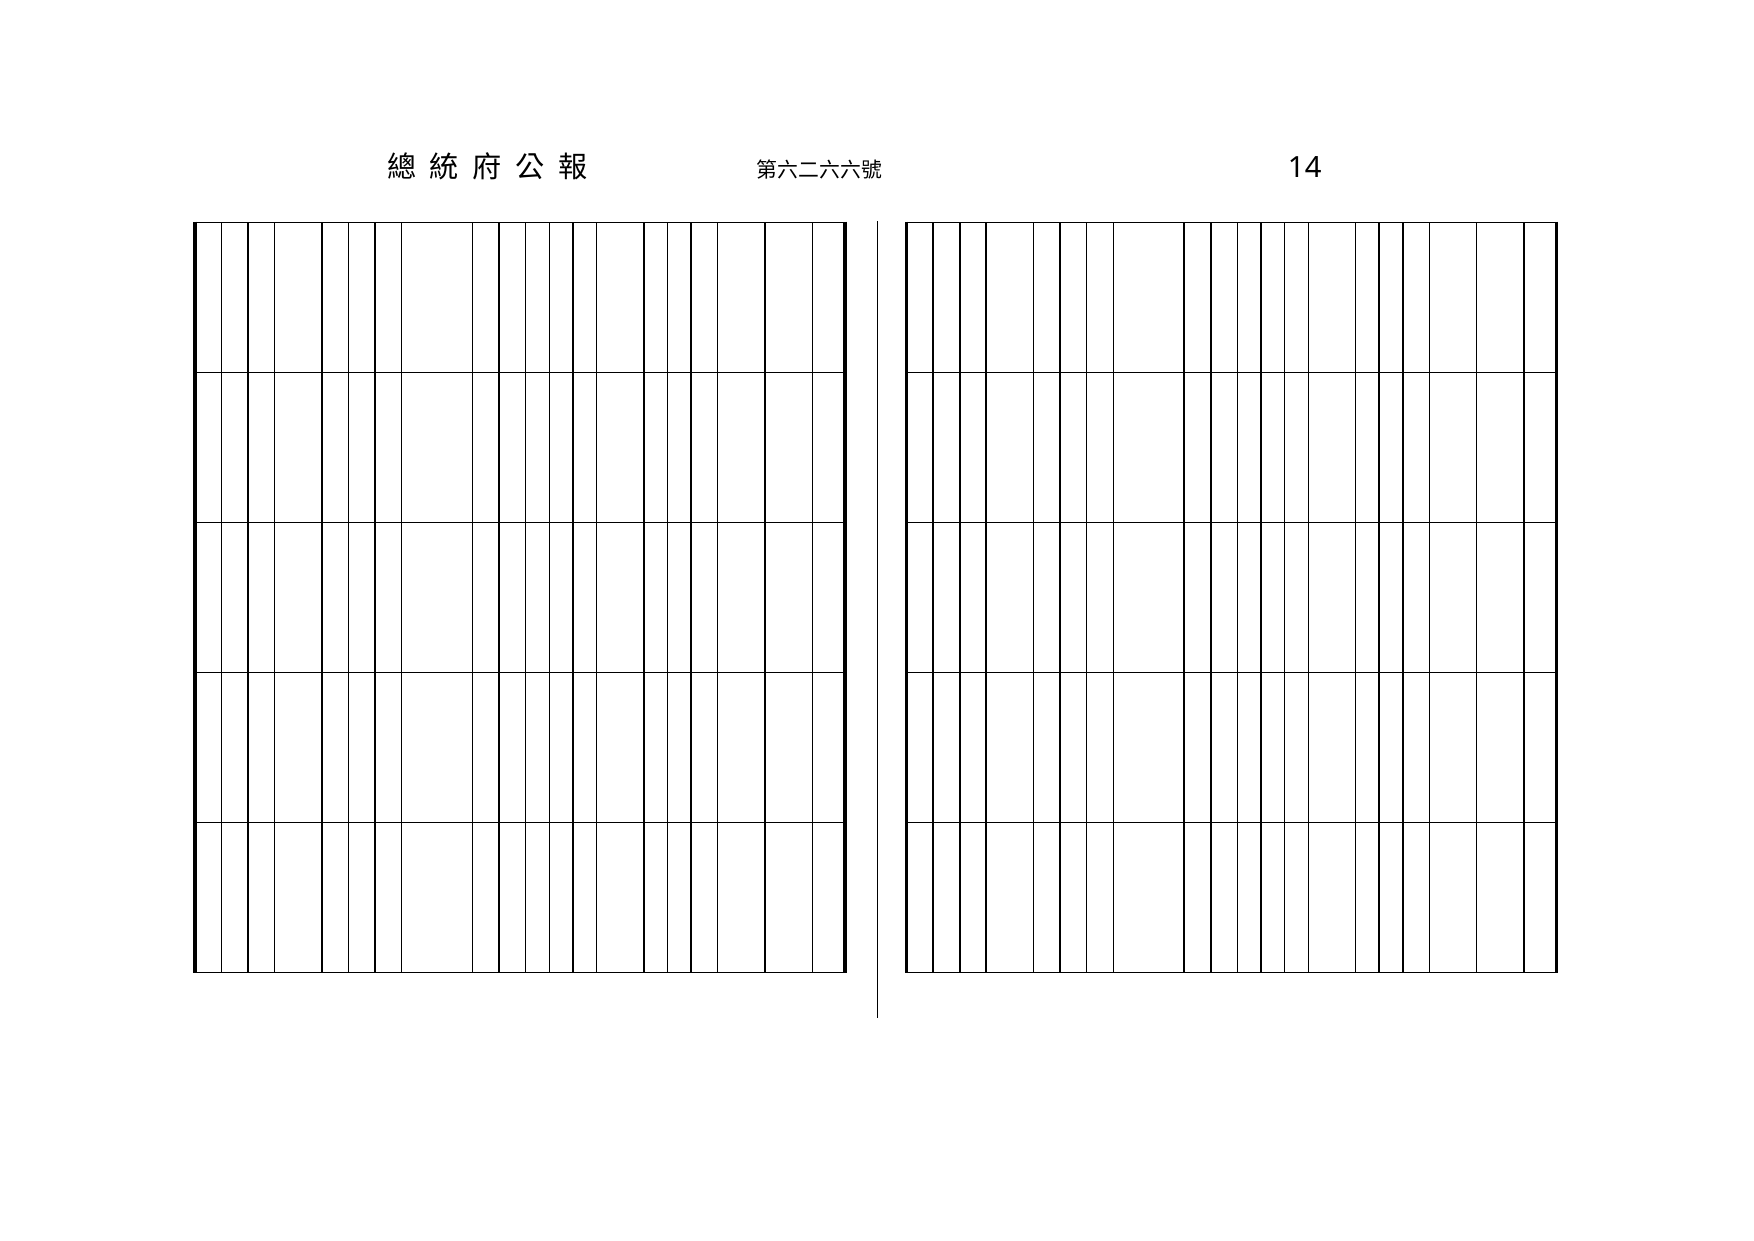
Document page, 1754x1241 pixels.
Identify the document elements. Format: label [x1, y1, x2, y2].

table_cell [1332, 223, 1355, 372]
table_cell [1087, 373, 1113, 522]
table_cell [349, 823, 374, 972]
table_cell [425, 823, 449, 972]
table_cell [1137, 223, 1161, 372]
table_cell [813, 673, 843, 822]
table_cell [692, 373, 717, 522]
table_cell [718, 373, 741, 522]
table_cell [1137, 523, 1161, 672]
table_cell [526, 373, 549, 522]
table_cell [1034, 523, 1059, 672]
table_cell [1238, 223, 1260, 372]
table_cell [597, 223, 620, 372]
table_cell [275, 673, 298, 822]
table_cell [1010, 523, 1033, 672]
table_cell [692, 673, 717, 822]
table_cell [1500, 373, 1523, 522]
table_cell [1161, 673, 1183, 822]
table_cell [1034, 223, 1059, 372]
table_cell [574, 223, 596, 372]
table_cell [1500, 823, 1523, 972]
table_cell [1285, 523, 1308, 672]
table_cell [574, 523, 596, 672]
table_cell [275, 223, 298, 372]
table_cell [620, 823, 643, 972]
table_cell [1285, 673, 1308, 822]
table_cell [668, 823, 690, 972]
table_cell [1430, 223, 1453, 372]
table_cell [1010, 823, 1033, 972]
table_cell [1034, 673, 1059, 822]
table_cell [1453, 523, 1476, 672]
table_cell [1161, 523, 1183, 672]
table_cell [1262, 373, 1284, 522]
table_cell [961, 223, 985, 372]
table_cell [961, 373, 985, 522]
table_cell [766, 523, 789, 672]
table_cell [1137, 673, 1161, 822]
table_cell [298, 373, 321, 522]
table_cell [1185, 223, 1210, 372]
table_cell [1309, 523, 1332, 672]
table_cell [1262, 523, 1284, 672]
table_cell [1114, 523, 1137, 672]
table_cell [813, 823, 843, 972]
table_cell [987, 673, 1010, 822]
table_cell [1061, 223, 1086, 372]
table_cell [349, 223, 374, 372]
table_cell [741, 373, 764, 522]
table_cell [1332, 373, 1355, 522]
table_cell [1356, 673, 1378, 822]
table_cell [1238, 373, 1260, 522]
table_cell [298, 523, 321, 672]
table_cell [323, 223, 348, 372]
table_cell [766, 373, 789, 522]
table_cell [1380, 523, 1402, 672]
table_cell [741, 673, 764, 822]
table_cell [249, 823, 274, 972]
table_cell [197, 823, 221, 972]
table_cell [550, 673, 572, 822]
table_cell [1404, 673, 1429, 822]
table_cell [1332, 673, 1355, 822]
table_cell [1161, 823, 1183, 972]
table_cell [668, 673, 690, 822]
table_cell [425, 373, 449, 522]
table_cell [574, 373, 596, 522]
table_cell [1010, 373, 1033, 522]
table_cell [908, 673, 932, 822]
table_cell [473, 523, 498, 672]
table_cell [934, 673, 959, 822]
table_cell [275, 523, 298, 672]
table_cell [449, 673, 472, 822]
table_cell [718, 823, 741, 972]
table_cell [789, 223, 812, 372]
table_cell [500, 373, 525, 522]
table_cell [1285, 223, 1308, 372]
table_cell [1309, 223, 1332, 372]
table_cell [1309, 823, 1332, 972]
table_cell [550, 223, 572, 372]
table_cell [197, 373, 221, 522]
table_cell [1430, 523, 1453, 672]
table_cell [1453, 823, 1476, 972]
table_cell [1525, 223, 1555, 372]
table_cell [1500, 223, 1523, 372]
table_cell [1525, 373, 1555, 522]
table_cell [1477, 673, 1500, 822]
table_cell [425, 223, 449, 372]
table_cell [766, 223, 789, 372]
table_cell [1477, 223, 1500, 372]
table_cell [1087, 223, 1113, 372]
table_cell [1525, 523, 1555, 672]
table_cell [1061, 673, 1086, 822]
table_cell [1356, 523, 1378, 672]
table_cell [620, 223, 643, 372]
table_cell [349, 673, 374, 822]
table_cell [275, 373, 298, 522]
table_cell [1380, 223, 1402, 372]
table_cell [402, 523, 425, 672]
table_cell [908, 523, 932, 672]
table_cell [1525, 673, 1555, 822]
table_cell [668, 373, 690, 522]
table_cell [597, 373, 620, 522]
table_cell [1061, 523, 1086, 672]
table_cell [1185, 673, 1210, 822]
table_cell [645, 673, 667, 822]
table_cell [645, 373, 667, 522]
table_cell [987, 373, 1010, 522]
table_cell [1238, 823, 1260, 972]
table_cell [1185, 373, 1210, 522]
table_cell [1525, 823, 1555, 972]
table_cell [934, 823, 959, 972]
table_cell [1238, 523, 1260, 672]
table_cell [718, 223, 741, 372]
table_cell [249, 373, 274, 522]
table_cell [1262, 823, 1284, 972]
table_cell [349, 523, 374, 672]
table_cell [1212, 223, 1237, 372]
table_cell [620, 673, 643, 822]
table_cell [597, 673, 620, 822]
table_cell [1477, 523, 1500, 672]
table_cell [1114, 673, 1137, 822]
table_cell [449, 223, 472, 372]
table_cell [249, 523, 274, 672]
table_cell [741, 823, 764, 972]
table_cell [323, 373, 348, 522]
table_cell [1285, 823, 1308, 972]
table_cell [692, 523, 717, 672]
table_cell [766, 673, 789, 822]
table_cell [500, 673, 525, 822]
table_cell [222, 673, 247, 822]
table_cell [376, 823, 401, 972]
table_cell [620, 373, 643, 522]
table_cell [1161, 223, 1183, 372]
table_cell [526, 823, 549, 972]
table_cell [275, 823, 298, 972]
table_cell [1212, 673, 1237, 822]
table_cell [934, 373, 959, 522]
table_cell [1380, 373, 1402, 522]
table_cell [597, 523, 620, 672]
table_cell [249, 673, 274, 822]
table_cell [692, 223, 717, 372]
table_cell [741, 223, 764, 372]
table_cell [550, 823, 572, 972]
table_cell [1114, 373, 1137, 522]
table_cell [789, 523, 812, 672]
table_cell [789, 823, 812, 972]
table_cell [961, 523, 985, 672]
table_cell [500, 223, 525, 372]
table_cell [222, 223, 247, 372]
table_cell [298, 673, 321, 822]
table_cell [425, 673, 449, 822]
table_cell [323, 523, 348, 672]
table_cell [1453, 223, 1476, 372]
table_cell [987, 523, 1010, 672]
table_cell [1087, 523, 1113, 672]
table_cell [1404, 523, 1429, 672]
table_cell [222, 523, 247, 672]
table_cell [298, 823, 321, 972]
table_cell [718, 673, 741, 822]
table_cell [1137, 823, 1161, 972]
table_cell [222, 373, 247, 522]
table_cell [376, 223, 401, 372]
table_cell [402, 373, 425, 522]
table_cell [1430, 823, 1453, 972]
table_cell [449, 823, 472, 972]
table_cell [1356, 373, 1378, 522]
table_cell [1477, 373, 1500, 522]
table_cell [298, 223, 321, 372]
table_cell [1356, 223, 1378, 372]
table_cell [1500, 523, 1523, 672]
table_cell [813, 373, 843, 522]
table_cell [473, 373, 498, 522]
table_cell [766, 823, 789, 972]
table_cell [1477, 823, 1500, 972]
table_cell [526, 673, 549, 822]
table_cell [1332, 523, 1355, 672]
table_cell [1404, 823, 1429, 972]
table_cell [376, 673, 401, 822]
table_cell [1380, 823, 1402, 972]
table_cell [1332, 823, 1355, 972]
table_cell [473, 223, 498, 372]
table_cell [987, 823, 1010, 972]
table_cell [1185, 823, 1210, 972]
table_cell [1137, 373, 1161, 522]
table_cell [197, 223, 221, 372]
table_cell [197, 673, 221, 822]
table_cell [574, 823, 596, 972]
table_cell [1404, 373, 1429, 522]
table_cell [789, 373, 812, 522]
table_cell [376, 523, 401, 672]
table_cell [645, 823, 667, 972]
table_cell [620, 523, 643, 672]
table_cell [197, 523, 221, 672]
table_cell [1010, 673, 1033, 822]
table_cell [1309, 673, 1332, 822]
table_cell [934, 223, 959, 372]
table_cell [1061, 373, 1086, 522]
table_cell [550, 373, 572, 522]
table_cell [1262, 673, 1284, 822]
table_cell [1061, 823, 1086, 972]
table_cell [961, 673, 985, 822]
table_cell [1453, 673, 1476, 822]
table_cell [376, 373, 401, 522]
table_cell [402, 223, 425, 372]
table_cell [1212, 523, 1237, 672]
table_cell [813, 223, 843, 372]
table_cell [500, 523, 525, 672]
table_cell [597, 823, 620, 972]
table_cell [908, 823, 932, 972]
table_cell [1309, 373, 1332, 522]
table_cell [908, 373, 932, 522]
table_cell [1114, 823, 1137, 972]
table_cell [526, 223, 549, 372]
table_cell [323, 823, 348, 972]
table_cell [473, 823, 498, 972]
table_cell [500, 823, 525, 972]
table_cell [402, 823, 425, 972]
table_cell [425, 523, 449, 672]
table_cell [1380, 673, 1402, 822]
table_cell [741, 523, 764, 672]
table_cell [550, 523, 572, 672]
table_cell [813, 523, 843, 672]
table_cell [987, 223, 1010, 372]
table_cell [645, 523, 667, 672]
table_cell [1010, 223, 1033, 372]
table_cell [961, 823, 985, 972]
table_cell [1430, 373, 1453, 522]
table_cell [1212, 823, 1237, 972]
table_cell [1034, 373, 1059, 522]
table_cell [1087, 673, 1113, 822]
table_cell [1238, 673, 1260, 822]
table_cell [1114, 223, 1137, 372]
table_cell [1356, 823, 1378, 972]
table_cell [1161, 373, 1183, 522]
table_cell [449, 373, 472, 522]
table_cell [692, 823, 717, 972]
table_cell [908, 223, 932, 372]
table_cell [718, 523, 741, 672]
table_cell [402, 673, 425, 822]
table_cell [1285, 373, 1308, 522]
table_cell [349, 373, 374, 522]
table_cell [1262, 223, 1284, 372]
table_cell [574, 673, 596, 822]
table_cell [645, 223, 667, 372]
table_cell [1185, 523, 1210, 672]
table_cell [1453, 373, 1476, 522]
table_cell [789, 673, 812, 822]
table_cell [249, 223, 274, 372]
table_cell [1500, 673, 1523, 822]
table_cell [1430, 673, 1453, 822]
table_cell [668, 523, 690, 672]
table_cell [1404, 223, 1429, 372]
table_cell [323, 673, 348, 822]
table_cell [526, 523, 549, 672]
table_cell [934, 523, 959, 672]
table_cell [668, 223, 690, 372]
table_cell [1212, 373, 1237, 522]
table_cell [473, 673, 498, 822]
table_cell [1034, 823, 1059, 972]
table_cell [222, 823, 247, 972]
table_cell [449, 523, 472, 672]
table_cell [1087, 823, 1113, 972]
